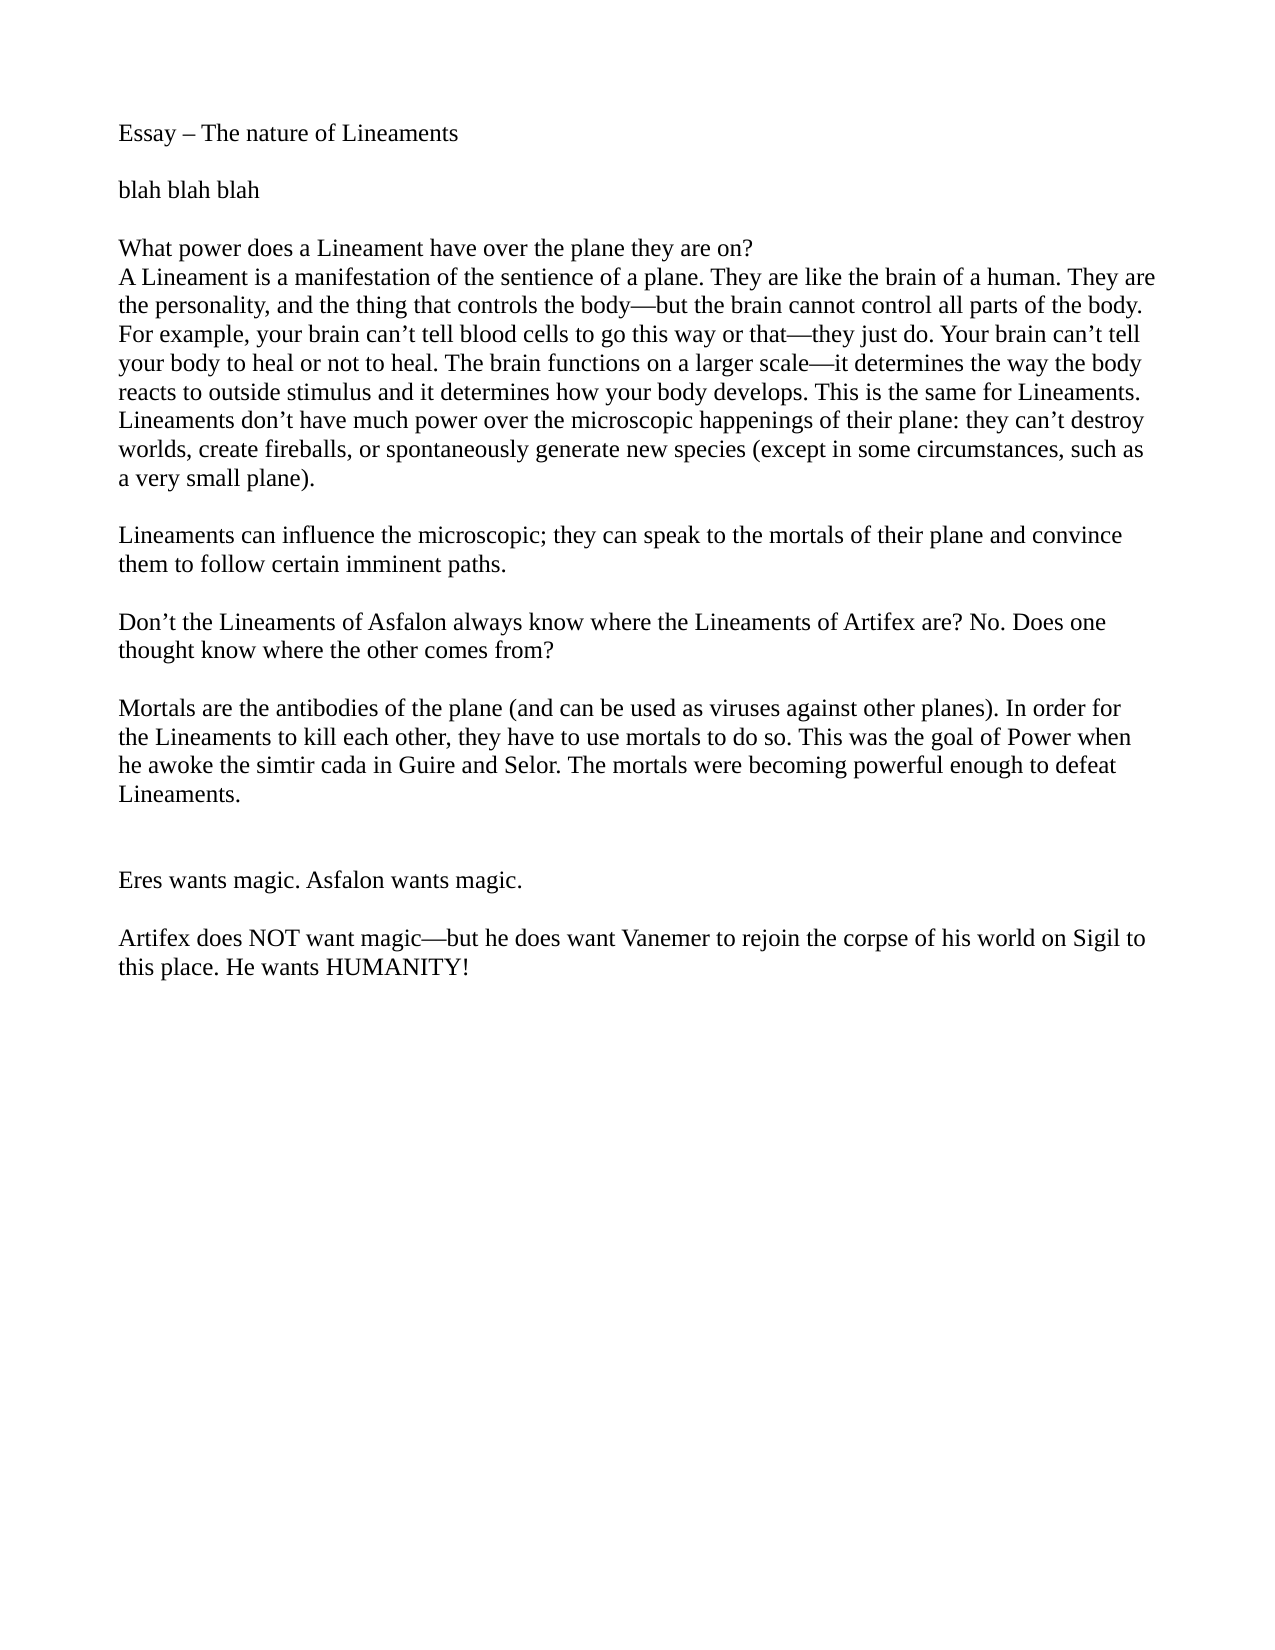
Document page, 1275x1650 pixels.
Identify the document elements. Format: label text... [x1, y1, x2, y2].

text Essay – The nature of Lineaments [118, 118, 1157, 147]
text blah blah blah [118, 176, 1157, 204]
text Mortals are the antibodies of the plane (and can be used as viruses against other planes). In order for the Lineaments to kill each other, they have to use mortals to do so. This was the goal of Power when he awoke the simtir cada in Guire and Selor. The mortals were becoming powerful enough to defeat Lineaments. [118, 693, 1157, 808]
text Eres wants magic. Asfalon wants magic. [118, 866, 1157, 894]
text Artifex does NOT want magic—but he does want Vanemer to rejoin the corpse of his world on Sigil to this place. He wants HUMANITY! [118, 923, 1157, 981]
text What power does a Lineament have over the plane they are on? [118, 233, 1157, 262]
text A Lineament is a manifestation of the sentience of a plane. They are like the brain of a human. They are the personality, and the thing that controls the body—but the brain cannot control all parts of the body. For example, your brain can’t tell blood cells to go this way or that—they just do. Your brain can’t tell your body to heal or not to heal. The brain functions on a larger scale—it determines the way the body reacts to outside stimulus and it determines how your body develops. This is the same for Lineaments. Lineaments don’t have much power over the microscopic happenings of their plane: they can’t destroy worlds, create fireballs, or spontaneously generate new species (except in some circumstances, such as a very small plane). [118, 262, 1157, 492]
text Lineaments can influence the microscopic; they can speak to the mortals of their plane and convince them to follow certain imminent paths. [118, 521, 1157, 578]
text Don’t the Lineaments of Asfalon always know where the Lineaments of Artifex are? No. Does one thought know where the other comes from? [118, 607, 1157, 664]
